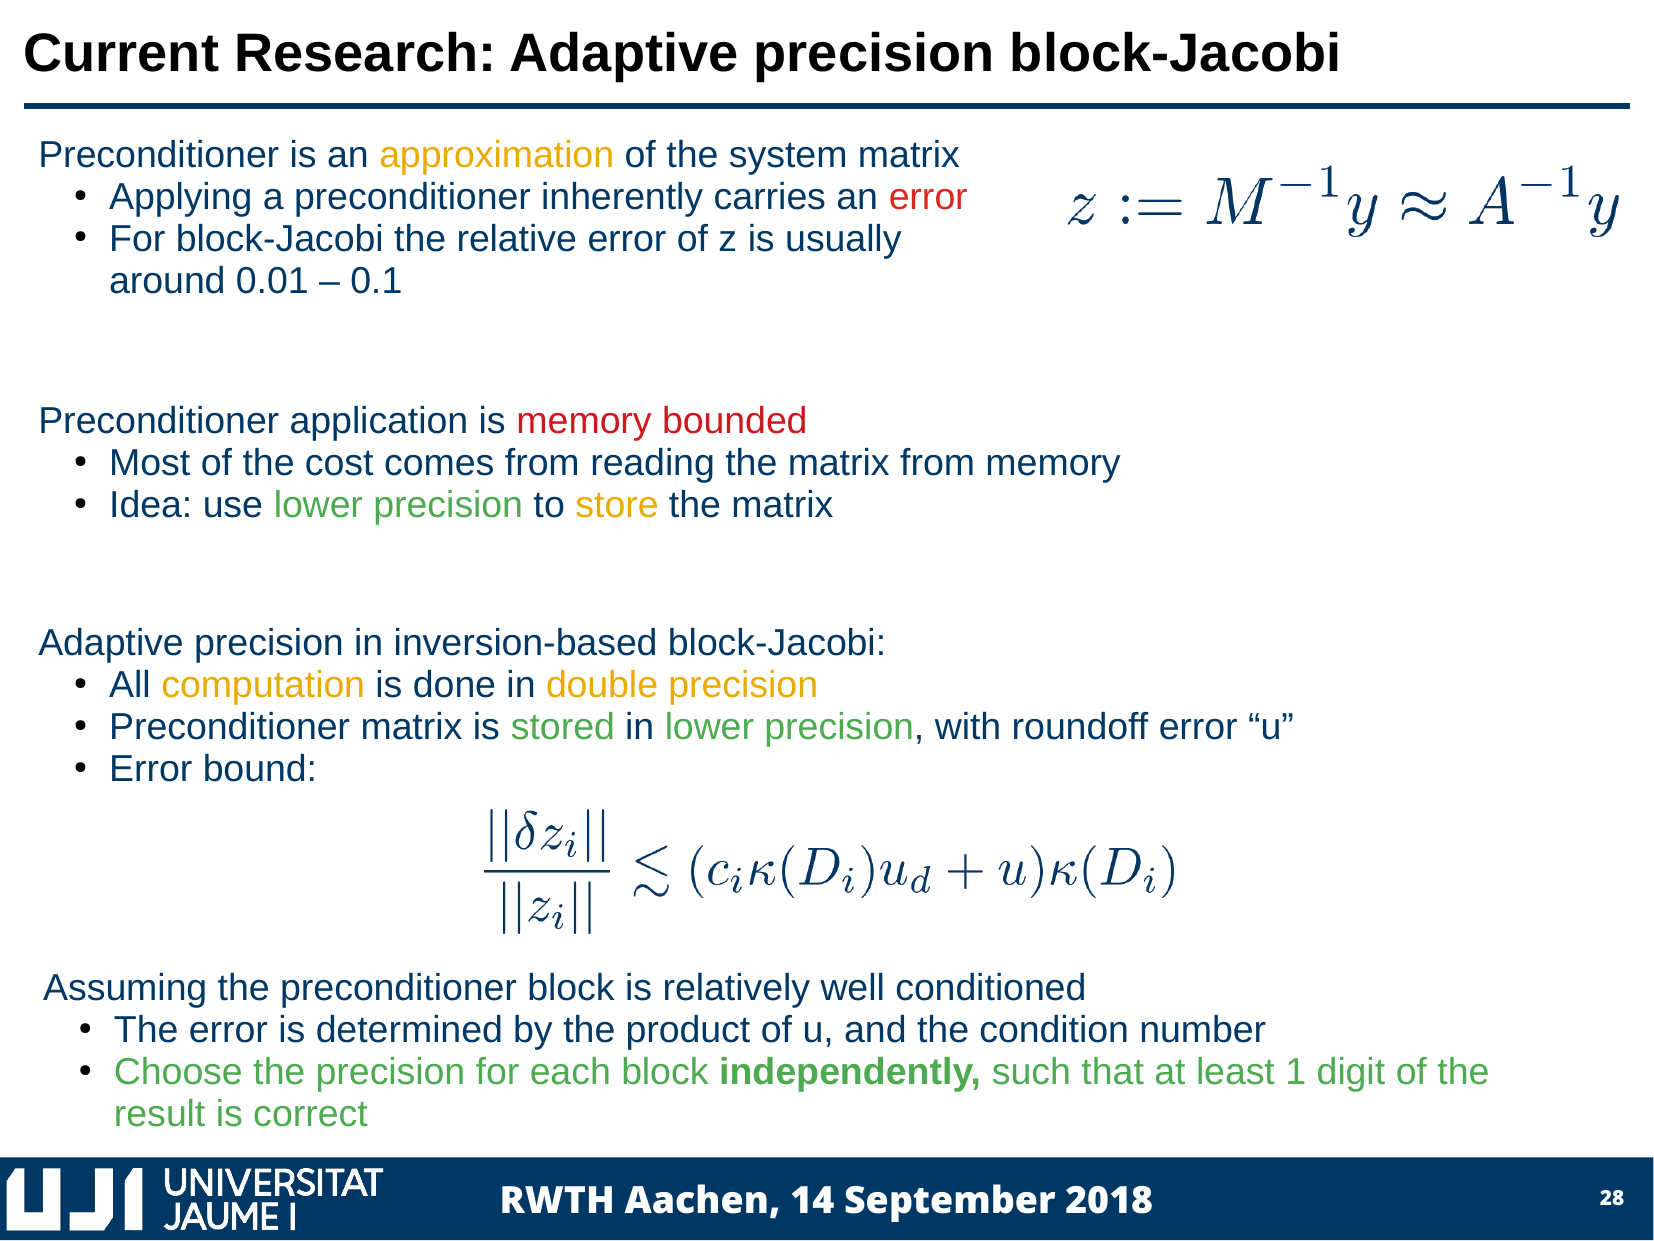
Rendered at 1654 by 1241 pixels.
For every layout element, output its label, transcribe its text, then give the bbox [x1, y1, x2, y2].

picture [0, 1158, 390, 1241]
text_box Preconditioner application is memory bounded Most of the cost comes from reading the matrix from memory Idea: use lower precision to store the matrix [23, 392, 1137, 533]
text_box Preconditioner is an approximation of the system matrix Applying a preconditioner inherently carries an error For block-Jacobi the relative error of z is usually around 0.01 – 0.1 [23, 125, 993, 331]
title Current Research: Adaptive precision block-Jacobi [23, 0, 1630, 107]
text_box Assuming the preconditioner block is relatively well conditioned The error is determined by the product of u, and the condition number Choose the precision for each block independently, such that at least 1 digit of the result is correct [28, 959, 1607, 1142]
text_box Adaptive precision in inversion-based block-Jacobi: All computation is done in double precision Preconditioner matrix is stored in lower precision, with roundoff error “u” Error bound: [23, 614, 1310, 797]
picture [484, 809, 1174, 934]
picture [1067, 165, 1619, 237]
